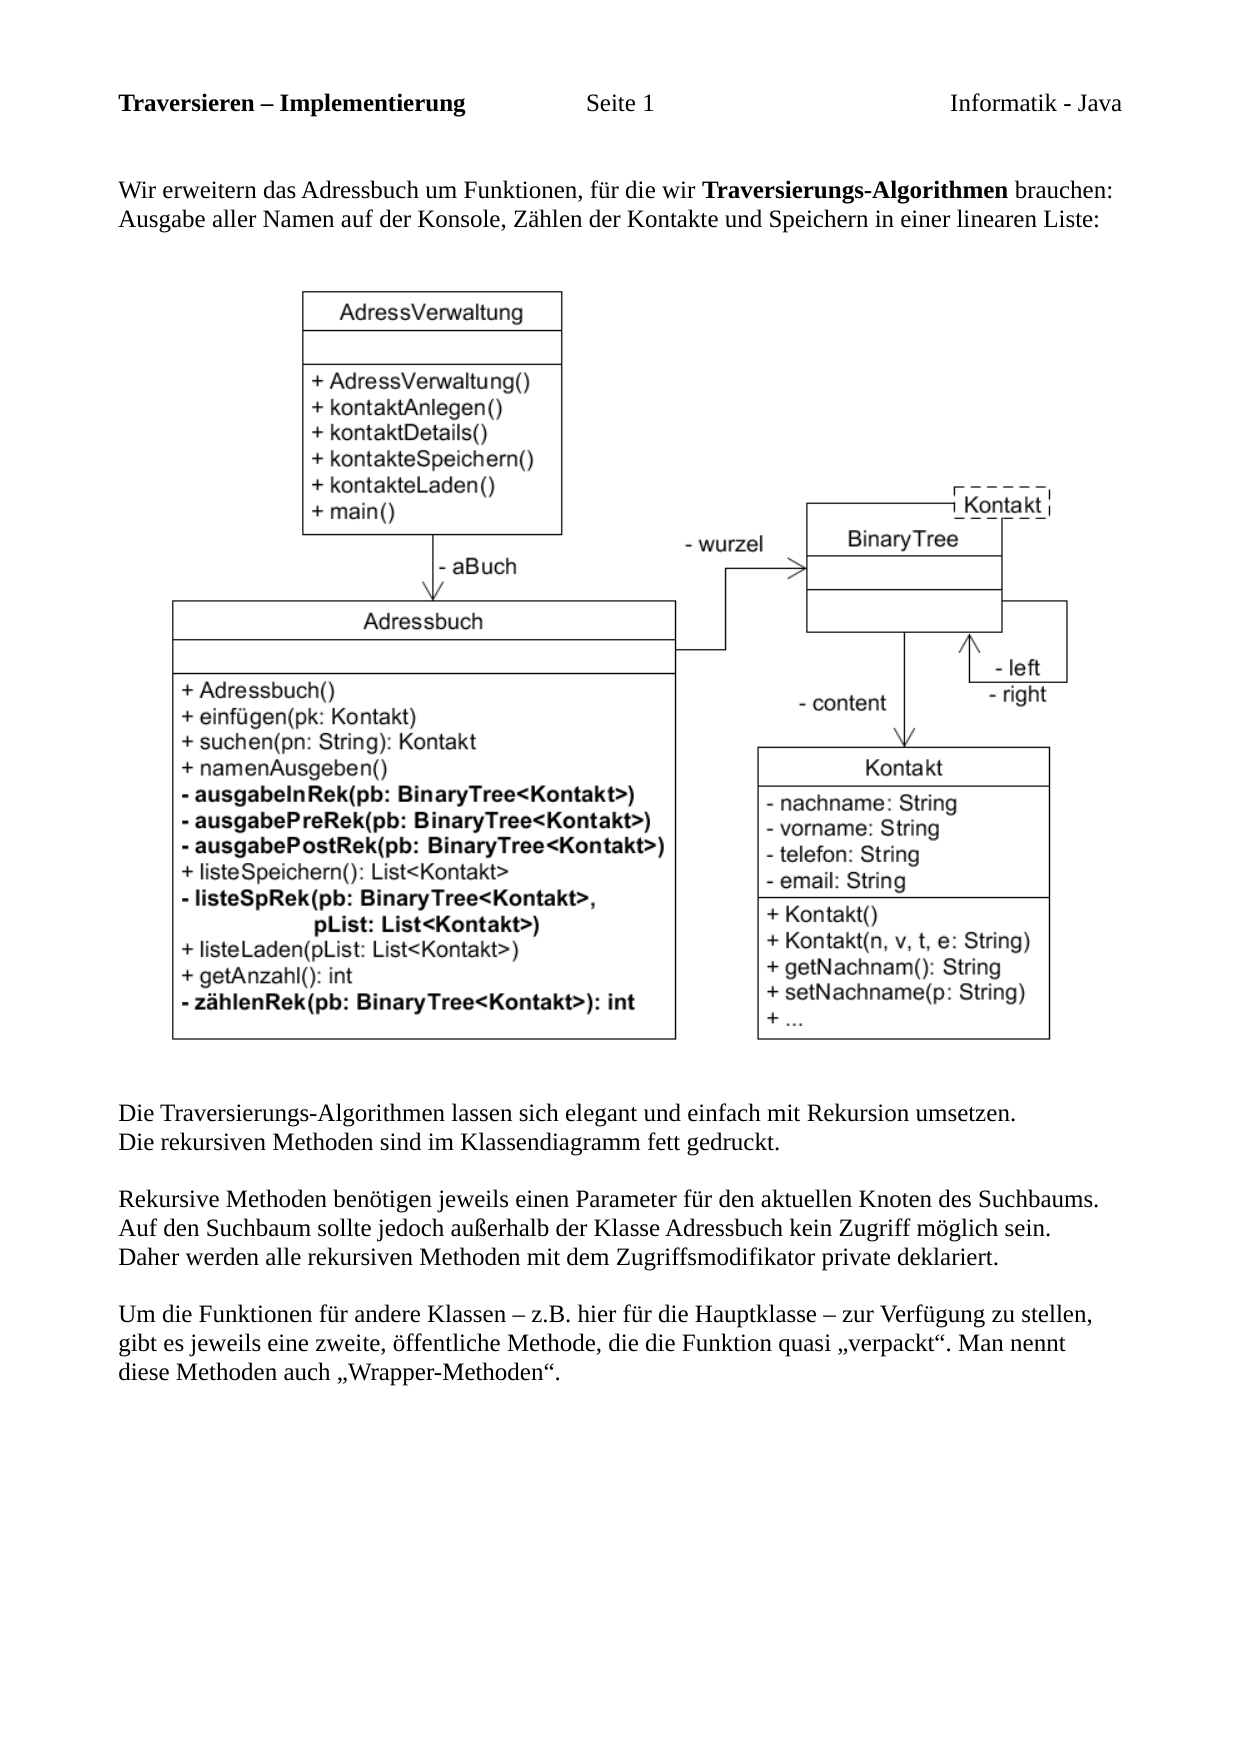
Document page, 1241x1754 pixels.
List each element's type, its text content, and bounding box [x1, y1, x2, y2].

picture [171, 290, 1069, 1041]
text Rekursive Methoden benötigen jeweils einen Parameter für den aktuellen Knoten des Suchbaums. Auf den Suchbaum sollte jedoch außerhalb der Klasse Adressbuch kein Zugriff möglich sein. [118, 1184, 1122, 1242]
text Daher werden alle rekursiven Methoden mit dem Zugriffsmodifikator private deklariert. [118, 1242, 1122, 1271]
text Die Traversierungs-Algorithmen lassen sich elegant und einfach mit Rekursion umsetzen. [118, 1098, 1122, 1127]
text Wir erweitern das Adressbuch um Funktionen, für die wir Traversierungs-Algorithmen brauchen: Ausgabe aller Namen auf der Konsole, Zählen der Kontakte und Speichern in einer linearen Liste: [118, 176, 1122, 233]
text Um die Funktionen für andere Klassen – z.B. hier für die Hauptklasse – zur Verfügung zu stellen, gibt es jeweils eine zweite, öffentliche Methode, die die Funktion quasi „verpackt“. Man nennt diese Methoden auch „Wrapper-Methoden“. [118, 1299, 1122, 1386]
text Die rekursiven Methoden sind im Klassendiagramm fett gedruckt. [118, 1127, 1122, 1156]
